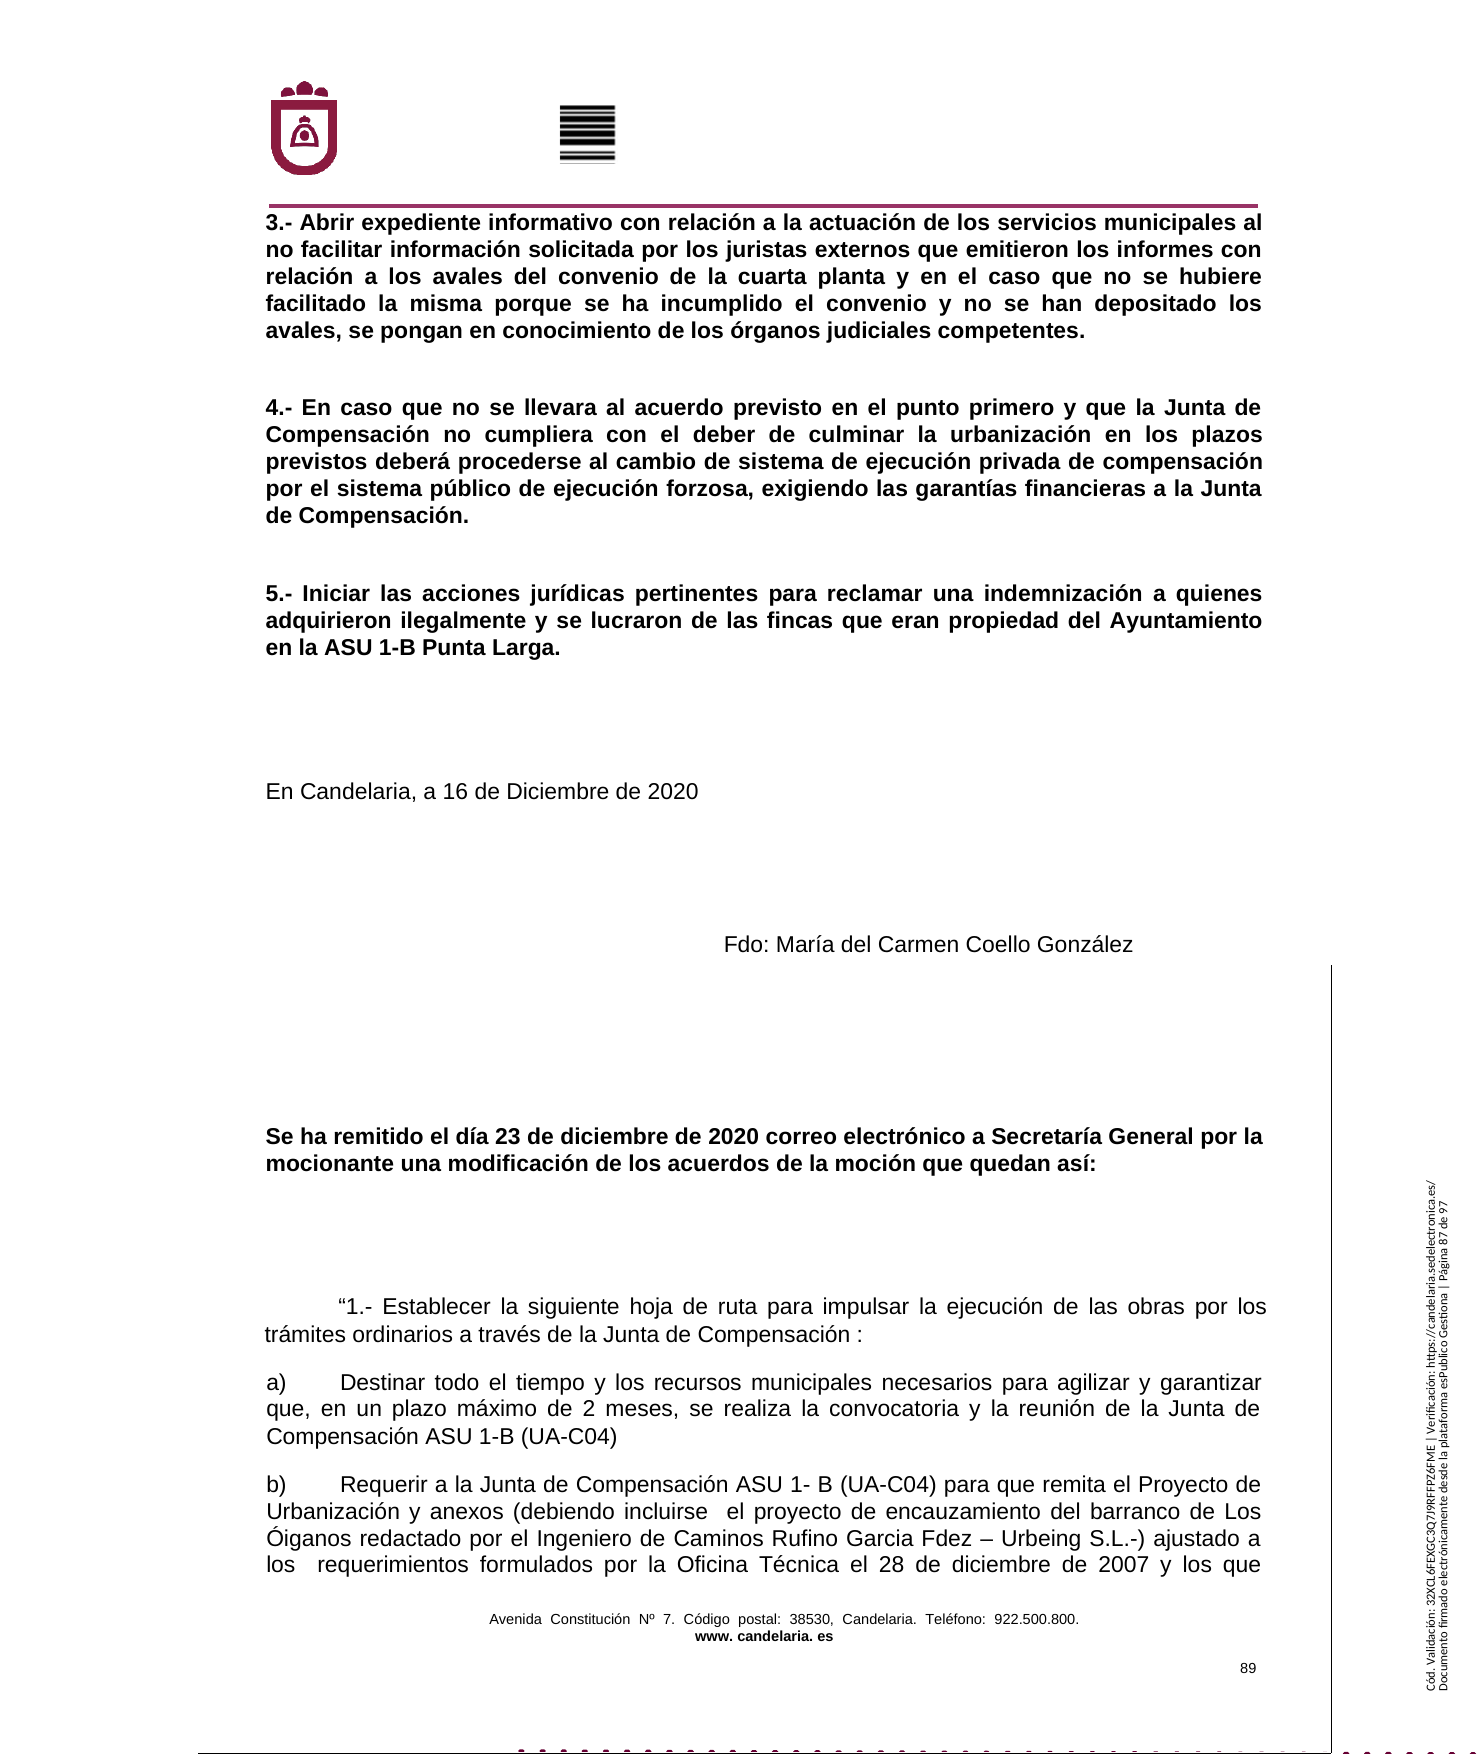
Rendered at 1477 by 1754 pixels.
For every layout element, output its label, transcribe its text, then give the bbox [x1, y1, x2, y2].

list Requerir a la Junta de Compensación ASU 1- B (UA-C04) para que remita el Proyecto de Urbanización y anexos (debiendo incluirse el proyecto de encauzamiento del barranco de Los Óiganos redactado por el Ingeniero de Caminos Rufino Garcia Fdez – Urbeing S.L.-) ajustado a los requerimientos formulados por la Oficina Técnica el 28 de diciembre de 2007 y los que [266, 1471, 1262, 1578]
text En Candelaria, a 16 de Diciembre de 2020 [265, 778, 1250, 804]
text “1.- Establecer la siguiente hoja de ruta para impulsar la ejecución de las obras por los trámites ordinarios a través de la Junta de Compensación : [264, 1293, 1268, 1348]
text 3.- Abrir expediente informativo con relación a la actuación de los servicios municipales al no facilitar información solicitada por los juristas externos que emitieron los informes con relación a los avales del convenio de la cuarta planta y en el caso que no se hubiere facilitado la misma porque se ha incumplido el convenio y no se han depositado los avales, se pongan en conocimiento de los órganos judiciales competentes. [265, 164, 1263, 343]
text 5.- Iniciar las acciones jurídicas pertinentes para reclamar una indemnización a quienes adquirieron ilegalmente y se lucraron de las fincas que eran propiedad del Ayuntamiento en la ASU 1-B Punta Larga. [265, 579, 1263, 660]
list Destinar todo el tiempo y los recursos municipales necesarios para agilizar y garantizar que, en un plazo máximo de 2 meses, se realiza la convocatoria y la reunión de la Junta de Compensación ASU 1-B (UA-C04) [266, 1368, 1262, 1450]
text Fdo: María del Carmen Coello González [265, 931, 1250, 958]
text 4.- En caso que no se llevara al acuerdo previsto en el punto primero y que la Junta de Compensación no cumpliera con el deber de culminar la urbanización en los plazos previstos deberá procederse al cambio de sistema de ejecución privada de compensación por el sistema público de ejecución forzosa, exigiendo las garantías financieras a la Junta de Compensación. [265, 394, 1263, 529]
text Se ha remitido el día 23 de diciembre de 2020 correo electrónico a Secretaría General por la mocionante una modificación de los acuerdos de la moción que quedan así: [265, 1123, 1263, 1176]
